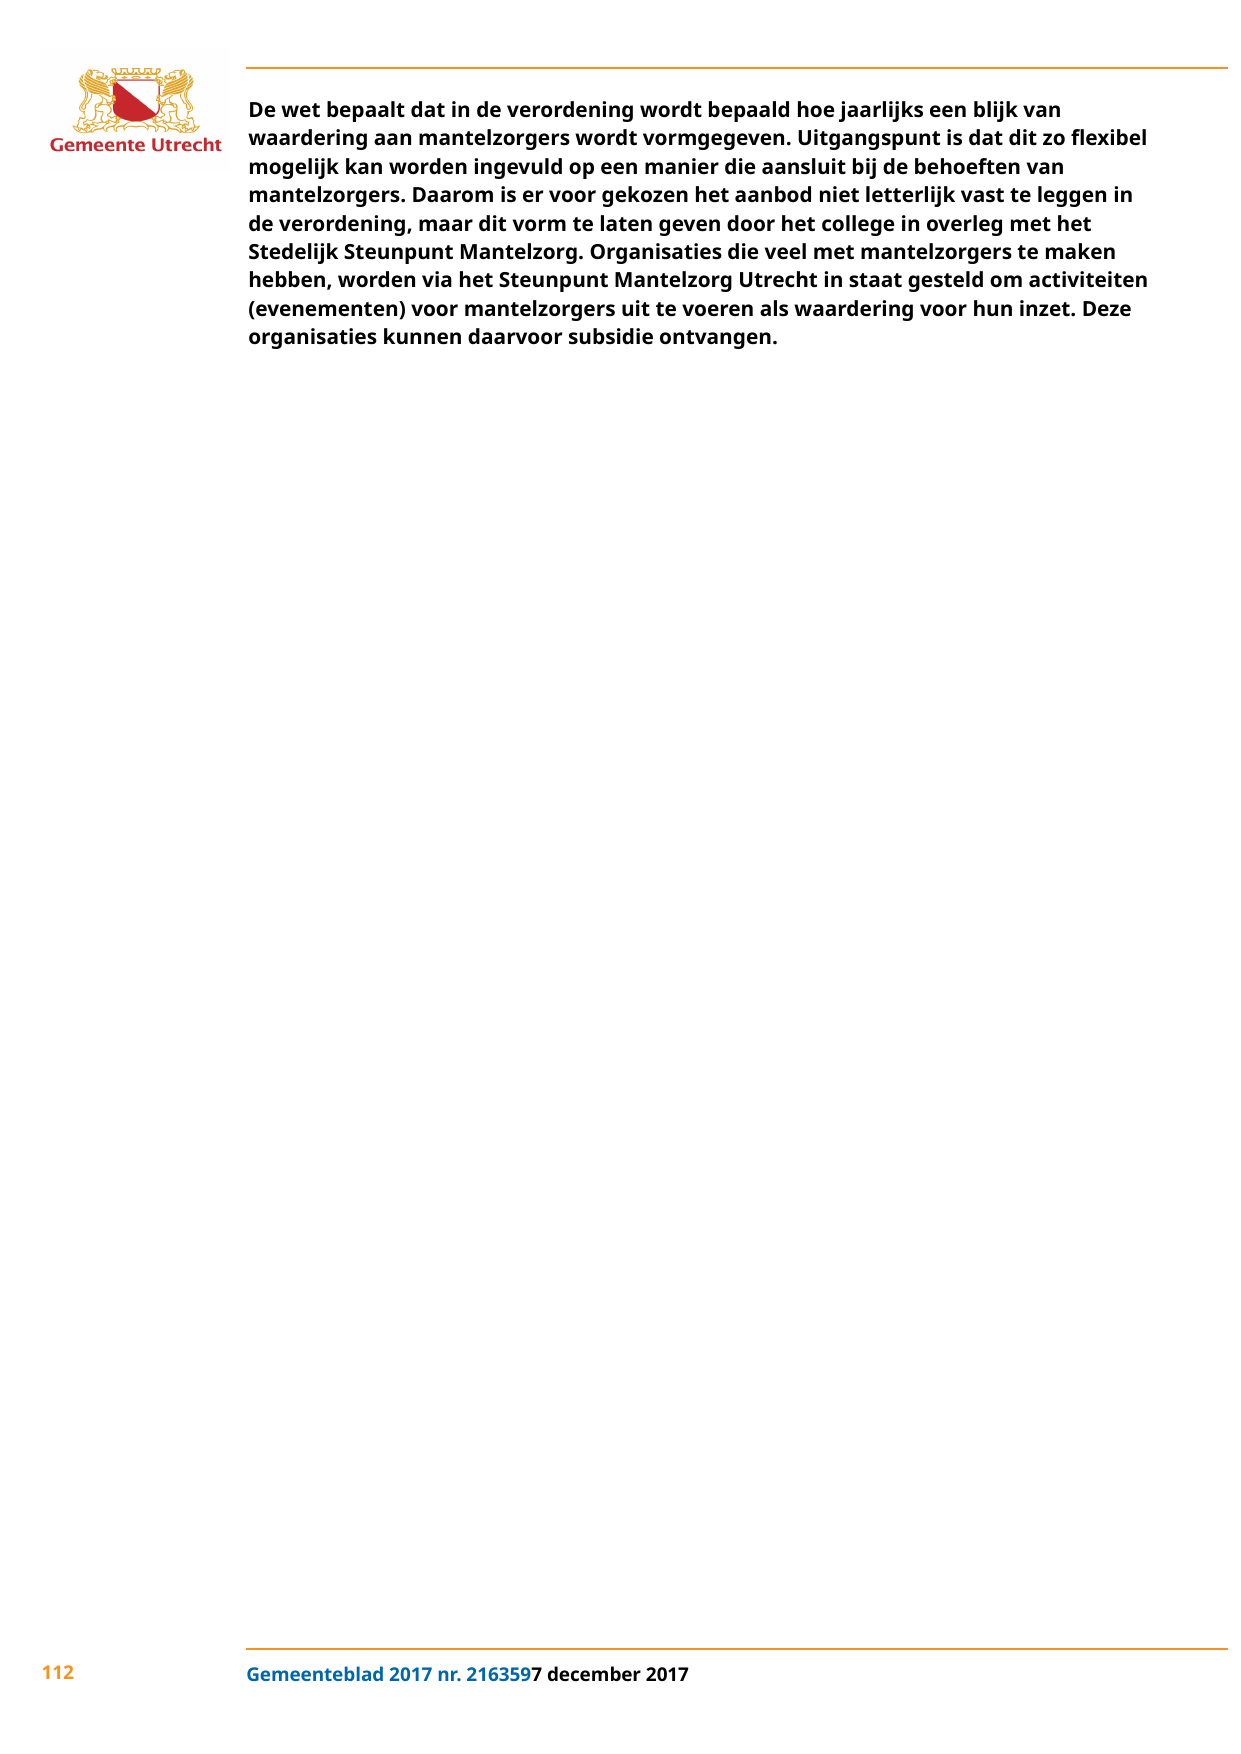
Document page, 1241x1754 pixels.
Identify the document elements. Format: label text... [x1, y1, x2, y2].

picture [41, 47, 231, 172]
text De wet bepaalt dat in de verordening wordt bepaald hoe jaarlijks een blijk van waardering aan mantelzorgers wordt vormgegeven. Uitgangspunt is dat dit zo flexibel mogelijk kan worden ingevuld op een manier die aansluit bij de behoeften van mantelzorgers. Daarom is er voor gekozen het aanbod niet letterlijk vast te leggen in de verordening, maar dit vorm te laten geven door het college in overleg met het Stedelijk Steunpunt Mantelzorg. Organisaties die veel met mantelzorgers te maken hebben, worden via het Steunpunt Mantelzorg Utrecht in staat gesteld om activiteiten (evenementen) voor mantelzorgers uit te voeren als waardering voor hun inzet. Deze organisaties kunnen daarvoor subsidie ontvangen. [248, 95, 1152, 351]
